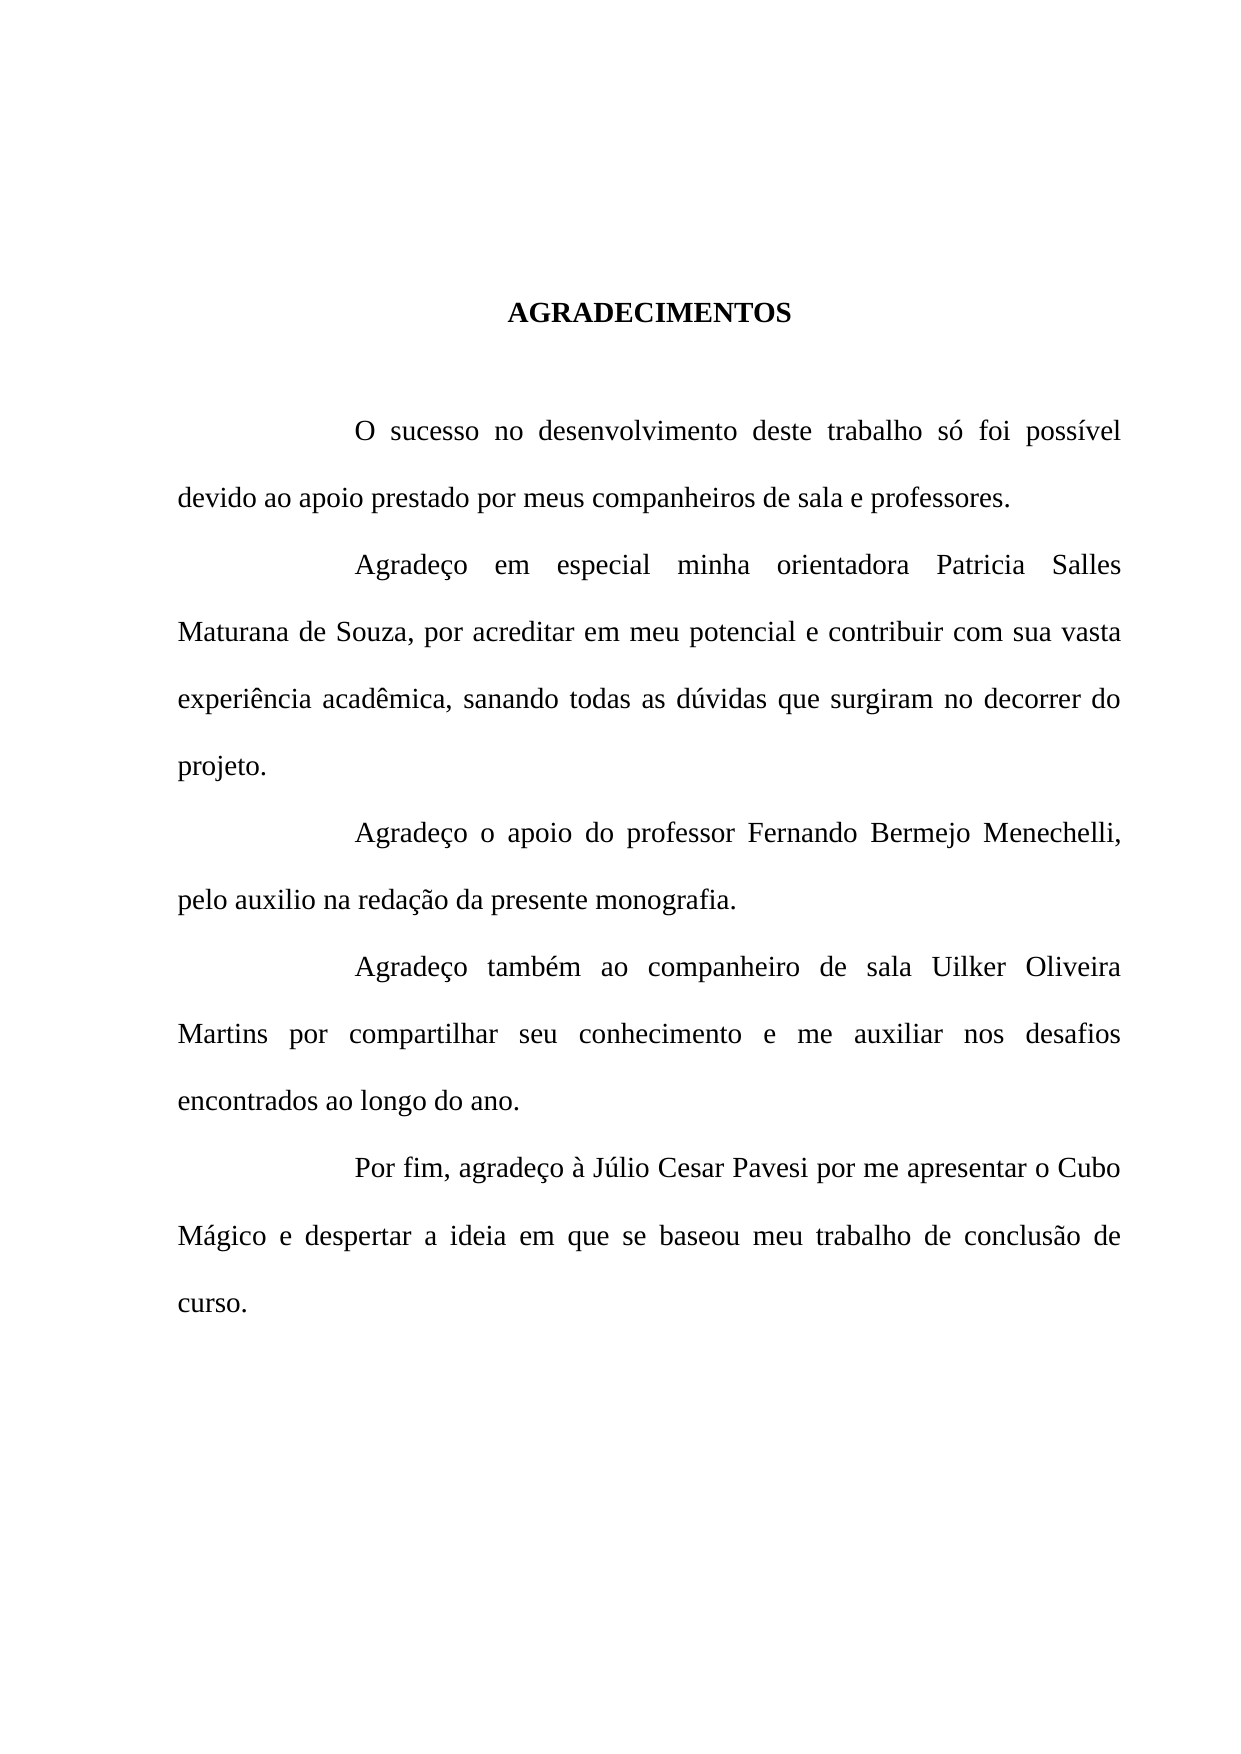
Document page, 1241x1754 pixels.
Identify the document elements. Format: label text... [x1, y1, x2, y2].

text Agradeço em especial minha orientadora Patricia Salles Maturana de Souza, por acreditar em meu potencial e contribuir com sua vasta experiência acadêmica, sanando todas as dúvidas que surgiram no decorrer do projeto. [177, 547, 1122, 782]
text Agradeço o apoio do professor Fernando Bermejo Menechelli, pelo auxilio na redação da presente monografia. [177, 815, 1122, 916]
text O sucesso no desenvolvimento deste trabalho só foi possível devido ao apoio prestado por meus companheiros de sala e professores. [177, 413, 1122, 513]
text Agradeço também ao companheiro de sala Uilker Oliveira Martins por compartilhar seu conhecimento e me auxiliar nos desafios encontrados ao longo do ano. [177, 949, 1122, 1117]
text Por fim, agradeço à Júlio Cesar Pavesi por me apresentar o Cubo Mágico e despertar a ideia em que se baseou meu trabalho de conclusão de curso. [177, 1151, 1122, 1318]
text AGRADECIMENTOS [177, 295, 1122, 329]
